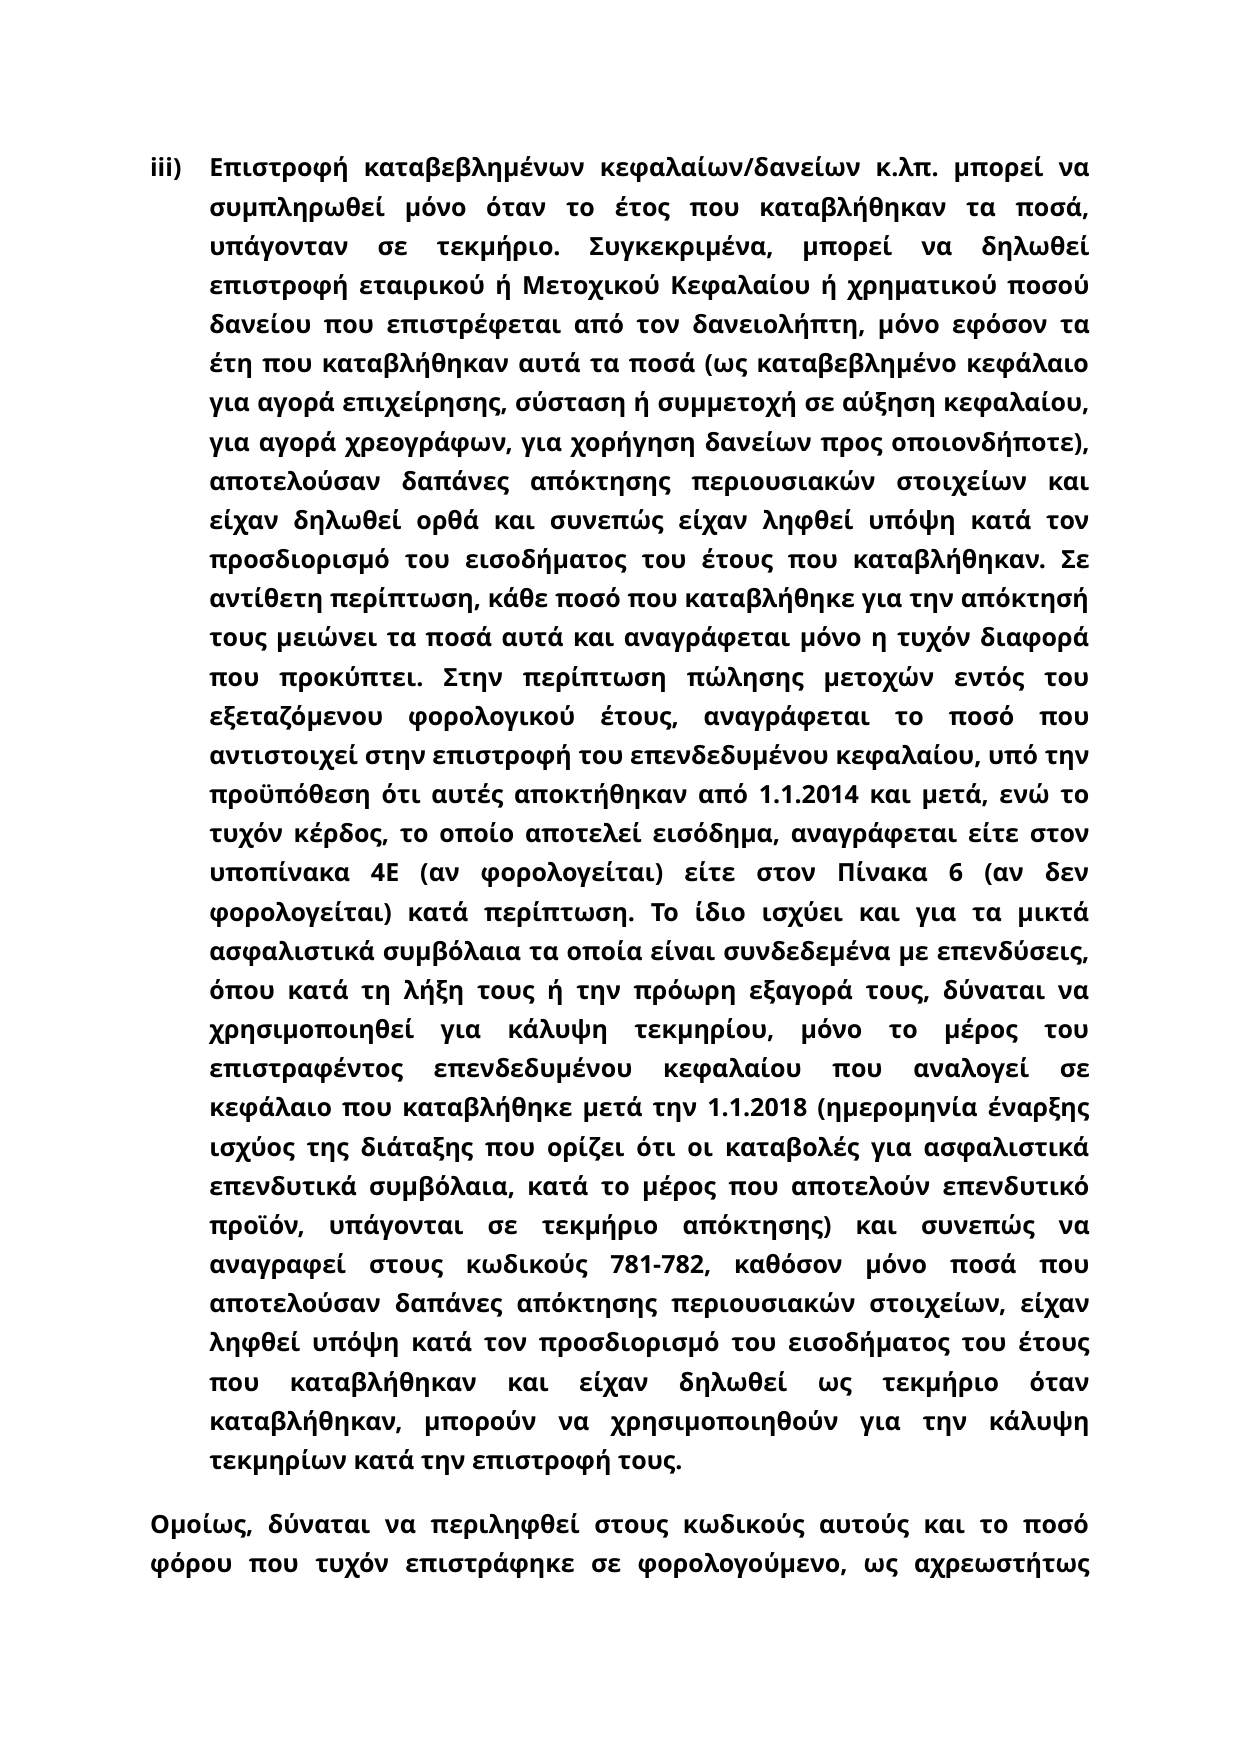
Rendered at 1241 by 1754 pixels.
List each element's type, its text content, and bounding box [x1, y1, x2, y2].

list iii) Επιστροφή καταβεβλημένων κεφαλαίων/δανείων κ.λπ. μπορεί να συμπληρωθεί μόνο όταν το έτος που καταβλήθηκαν τα ποσά, υπάγονταν σε τεκμήριο. Συγκεκριμένα, μπορεί να δηλωθεί επιστροφή εταιρικού ή Μετοχικού Κεφαλαίου ή χρηματικού ποσού δανείου που επιστρέφεται από τον δανειολήπτη, μόνο εφόσον τα έτη που καταβλήθηκαν αυτά τα ποσά (ως καταβεβλημένο κεφάλαιο για αγορά επιχείρησης, σύσταση ή συμμετοχή σε αύξηση κεφαλαίου, για αγορά χρεογράφων, για χορήγηση δανείων προς οποιονδήποτε), αποτελούσαν δαπάνες απόκτησης περιουσιακών στοιχείων και είχαν δηλωθεί ορθά και συνεπώς είχαν ληφθεί υπόψη κατά τον προσδιορισμό του εισοδήματος του έτους που καταβλήθηκαν. Σε αντίθετη περίπτωση, κάθε ποσό που καταβλήθηκε για την απόκτησή τους μειώνει τα ποσά αυτά και αναγράφεται μόνο η τυχόν διαφορά που προκύπτει. Στην περίπτωση πώλησης μετοχών εντός του εξεταζόμενου φορολογικού έτους, αναγράφεται το ποσό που αντιστοιχεί στην επιστροφή του επενδεδυμένου κεφαλαίου, υπό την προϋπόθεση ότι αυτές αποκτήθηκαν από 1.1.2014 και μετά, ενώ το τυχόν κέρδος, το οποίο αποτελεί εισόδημα, αναγράφεται είτε στον υποπίνακα 4Ε (αν φορολογείται) είτε στον Πίνακα 6 (αν δεν φορολογείται) κατά περίπτωση. Το ίδιο ισχύει και για τα μικτά ασφαλιστικά συμβόλαια τα οποία είναι συνδεδεμένα με επενδύσεις, όπου κατά τη λήξη τους ή την πρόωρη εξαγορά τους, δύναται να χρησιμοποιηθεί για κάλυψη τεκμηρίου, μόνο το μέρος του επιστραφέντος επενδεδυμένου κεφαλαίου που αναλογεί σε κεφάλαιο που καταβλήθηκε μετά την 1.1.2018 (ημερομηνία έναρξης ισχύος της διάταξης που ορίζει ότι οι καταβολές για ασφαλιστικά επενδυτικά συμβόλαια, κατά το μέρος που αποτελούν επενδυτικό προϊόν, υπάγονται σε τεκμήριο απόκτησης) και συνεπώς να αναγραφεί στους κωδικούς 781-782, καθόσον μόνο ποσά που αποτελούσαν δαπάνες απόκτησης περιουσιακών στοιχείων, είχαν ληφθεί υπόψη κατά τον προσδιορισμό του εισοδήματος του έτους που καταβλήθηκαν και είχαν δηλωθεί ως τεκμήριο όταν καταβλήθηκαν, μπορούν να χρησιμοποιηθούν για την κάλυψη τεκμηρίων κατά την επιστροφή τους. [150, 150, 1090, 1477]
text Ομοίως, δύναται να περιληφθεί στους κωδικούς αυτούς και το ποσό φόρου που τυχόν επιστράφηκε σε φορολογούμενο, ως αχρεωστήτως [150, 1507, 1090, 1580]
